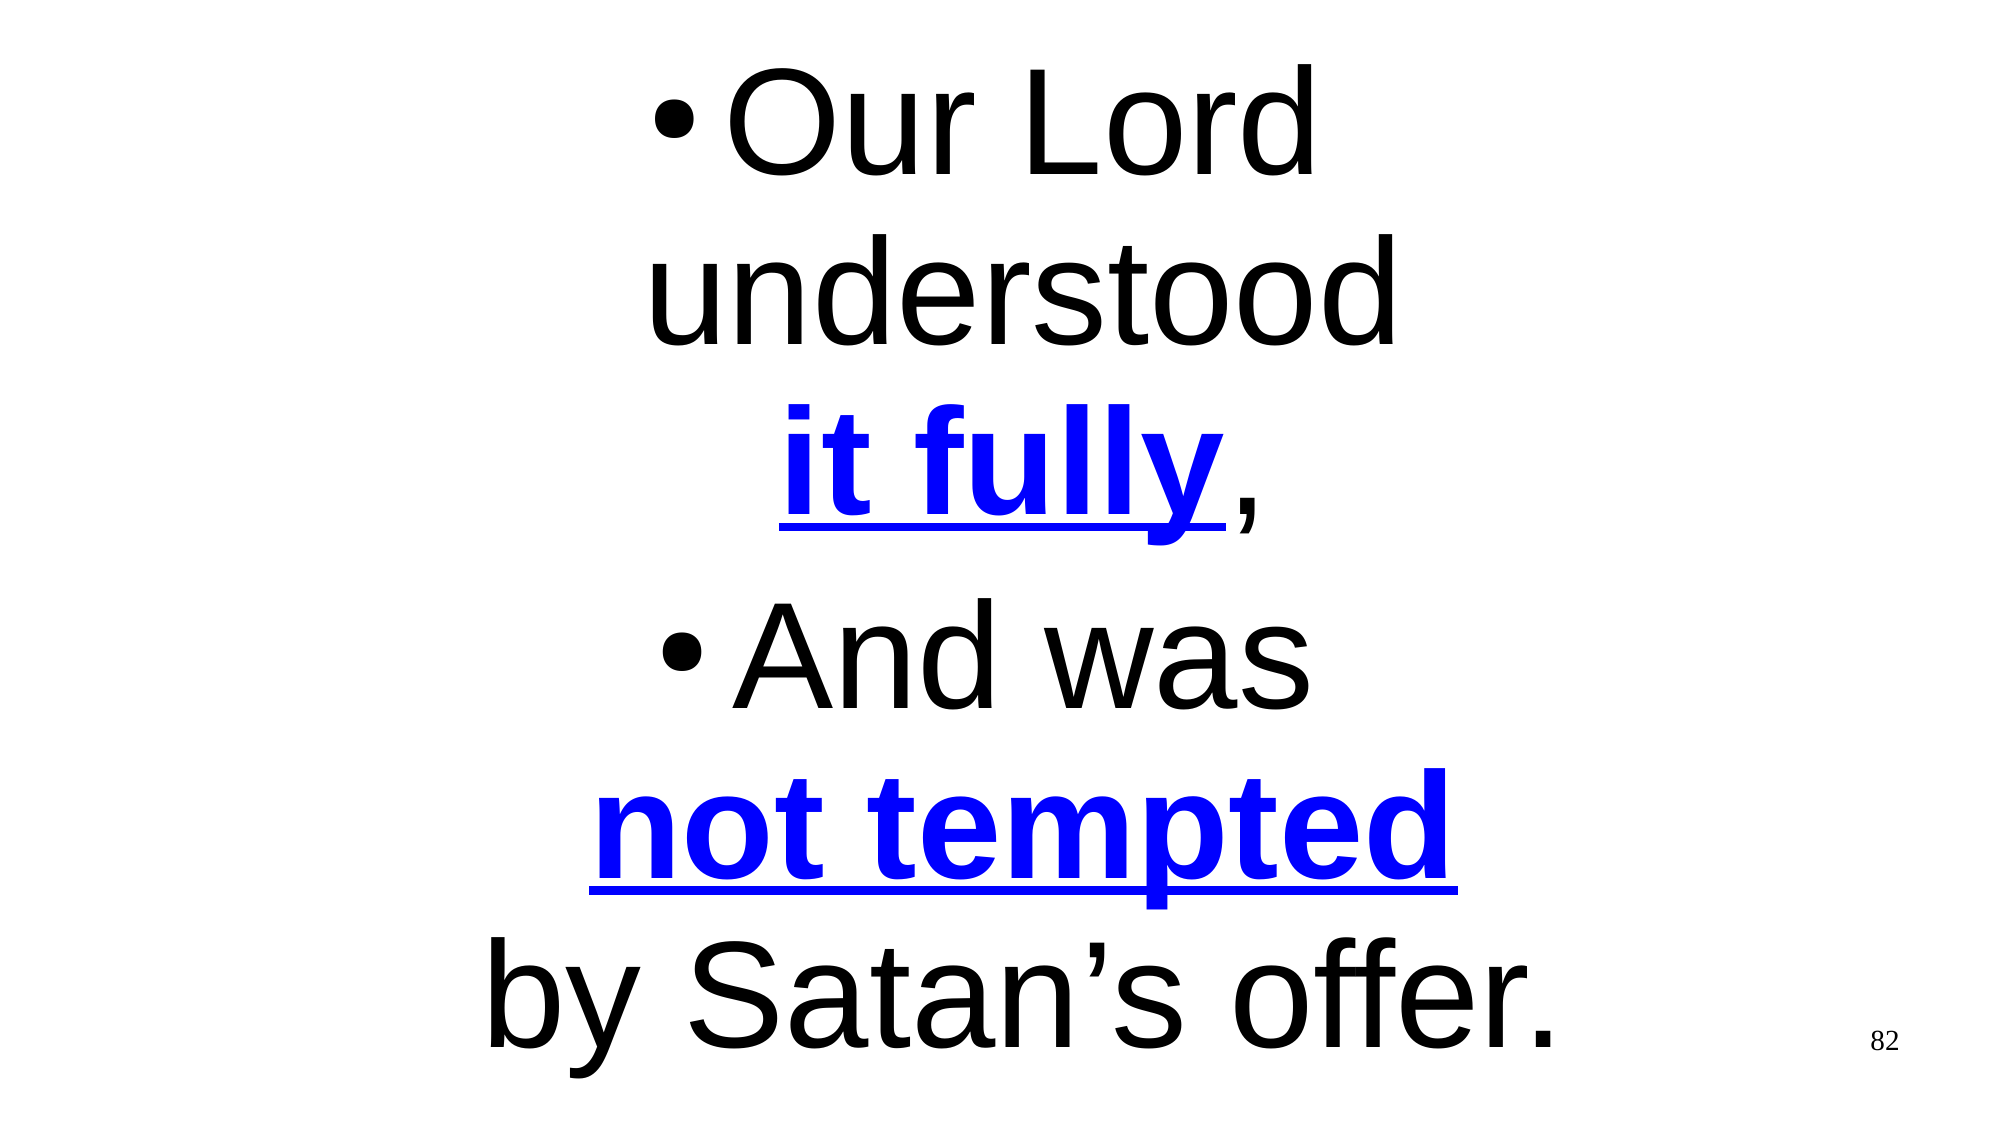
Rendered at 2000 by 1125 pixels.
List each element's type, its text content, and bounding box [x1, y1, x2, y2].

list Our Lord understood it fully, And was not tempted by Satan’s offer. [37, 37, 1988, 1088]
